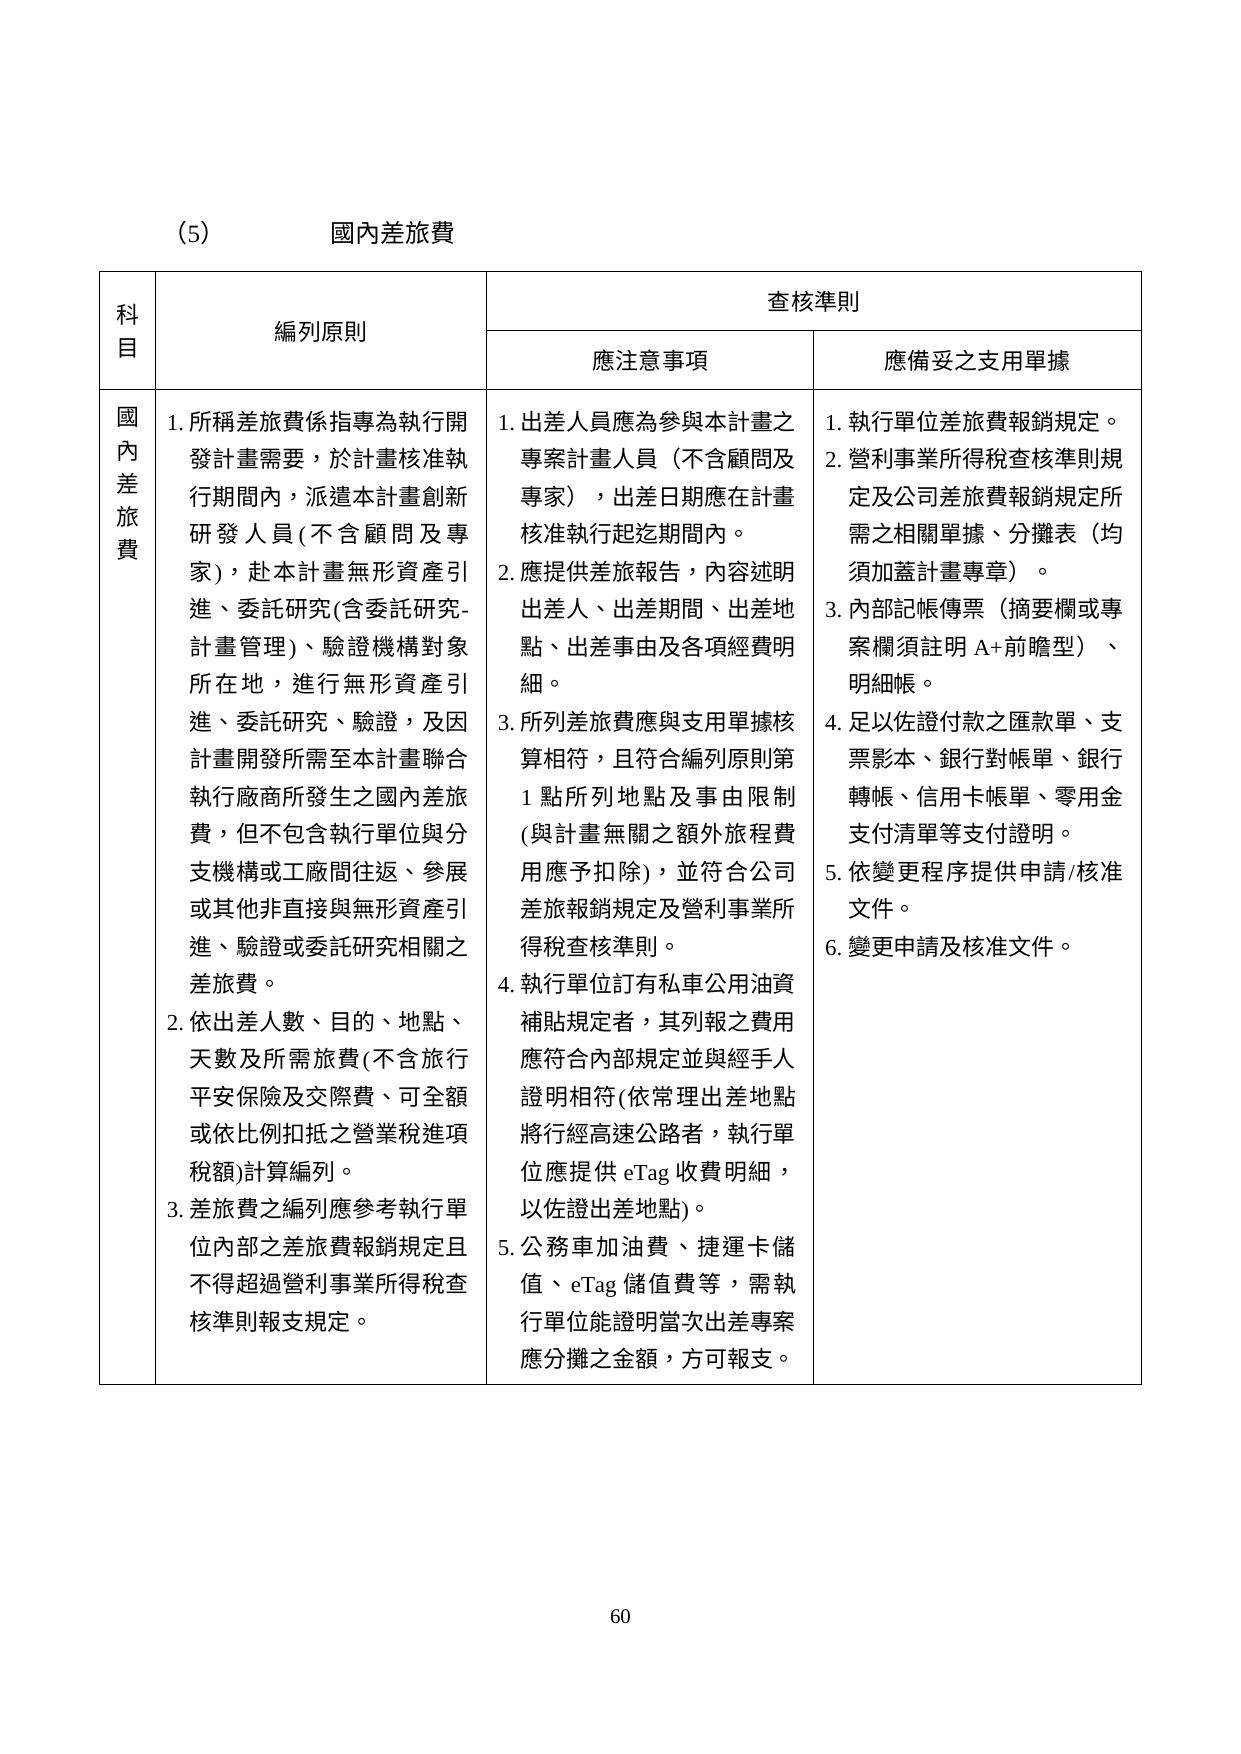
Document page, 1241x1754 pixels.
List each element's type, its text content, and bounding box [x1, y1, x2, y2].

table_cell 執行單位差旅費報銷規定。 營利事業所得稅查核準則規定及公司差旅費報銷規定所需之相關單據、分攤表（均須加蓋計畫專章）。 內部記帳傳票（摘要欄或專案欄須註明A+前瞻型）、明細帳。 足以佐證付款之匯款單、支票影本、銀行對帳單、銀行轉帳、信用卡帳單、零用金支付清單等支付證明。 依變更程序提供申請/核准文件。 變更申請及核准文件。 [814, 390, 1141, 1384]
table_cell 所稱差旅費係指專為執行開發計畫需要，於計畫核准執行期間內，派遣本計畫創新研發人員(不含顧問及專家)，赴本計畫無形資產引進、委託研究(含委託研究-計畫管理)、驗證機構對象所在地，進行無形資產引進、委託研究、驗證，及因計畫開發所需至本計畫聯合執行廠商所發生之國內差旅費，但不包含執行單位與分支機構或工廠間往返、參展或其他非直接與無形資產引進、驗證或委託研究相關之差旅費。 依出差人數、目的、地點、天數及所需旅費(不含旅行平安保險及交際費、可全額或依比例扣抵之營業稅進項稅額)計算編列。 差旅費之編列應參考執行單位內部之差旅費報銷規定且不得超過營利事業所得稅查核準則報支規定。 [156, 390, 486, 1384]
table_header 編列原則 [156, 272, 486, 389]
table_cell 出差人員應為參與本計畫之專案計畫人員（不含顧問及專家），出差日期應在計畫核准執行起迄期間內。 應提供差旅報告，內容述眀出差人、出差期間、出差地點、出差事由及各項經費明細。 所列差旅費應與支用單據核算相符，且符合編列原則第1點所列地點及事由限制(與計畫無關之額外旅程費用應予扣除)，並符合公司差旅報銷規定及營利事業所得稅查核準則。 執行單位訂有私車公用油資補貼規定者，其列報之費用應符合內部規定並與經手人證明相符(依常理出差地點將行經高速公路者，執行單位應提供eTag收費明細，以佐證出差地點)。 公務車加油費、捷運卡儲值、eTag儲值費等，需執行單位能證明當次出差專案應分攤之金額，方可報支。 [487, 390, 813, 1384]
table_cell 國內差旅費 [100, 390, 155, 1384]
table_cell 應備妥之支用單據 [814, 331, 1141, 389]
table_cell 應注意事項 [487, 331, 813, 389]
table_header 查核準則 [487, 272, 1141, 330]
subtitle 國內差旅費 [162, 189, 1090, 252]
table_header 科目 [100, 272, 155, 389]
